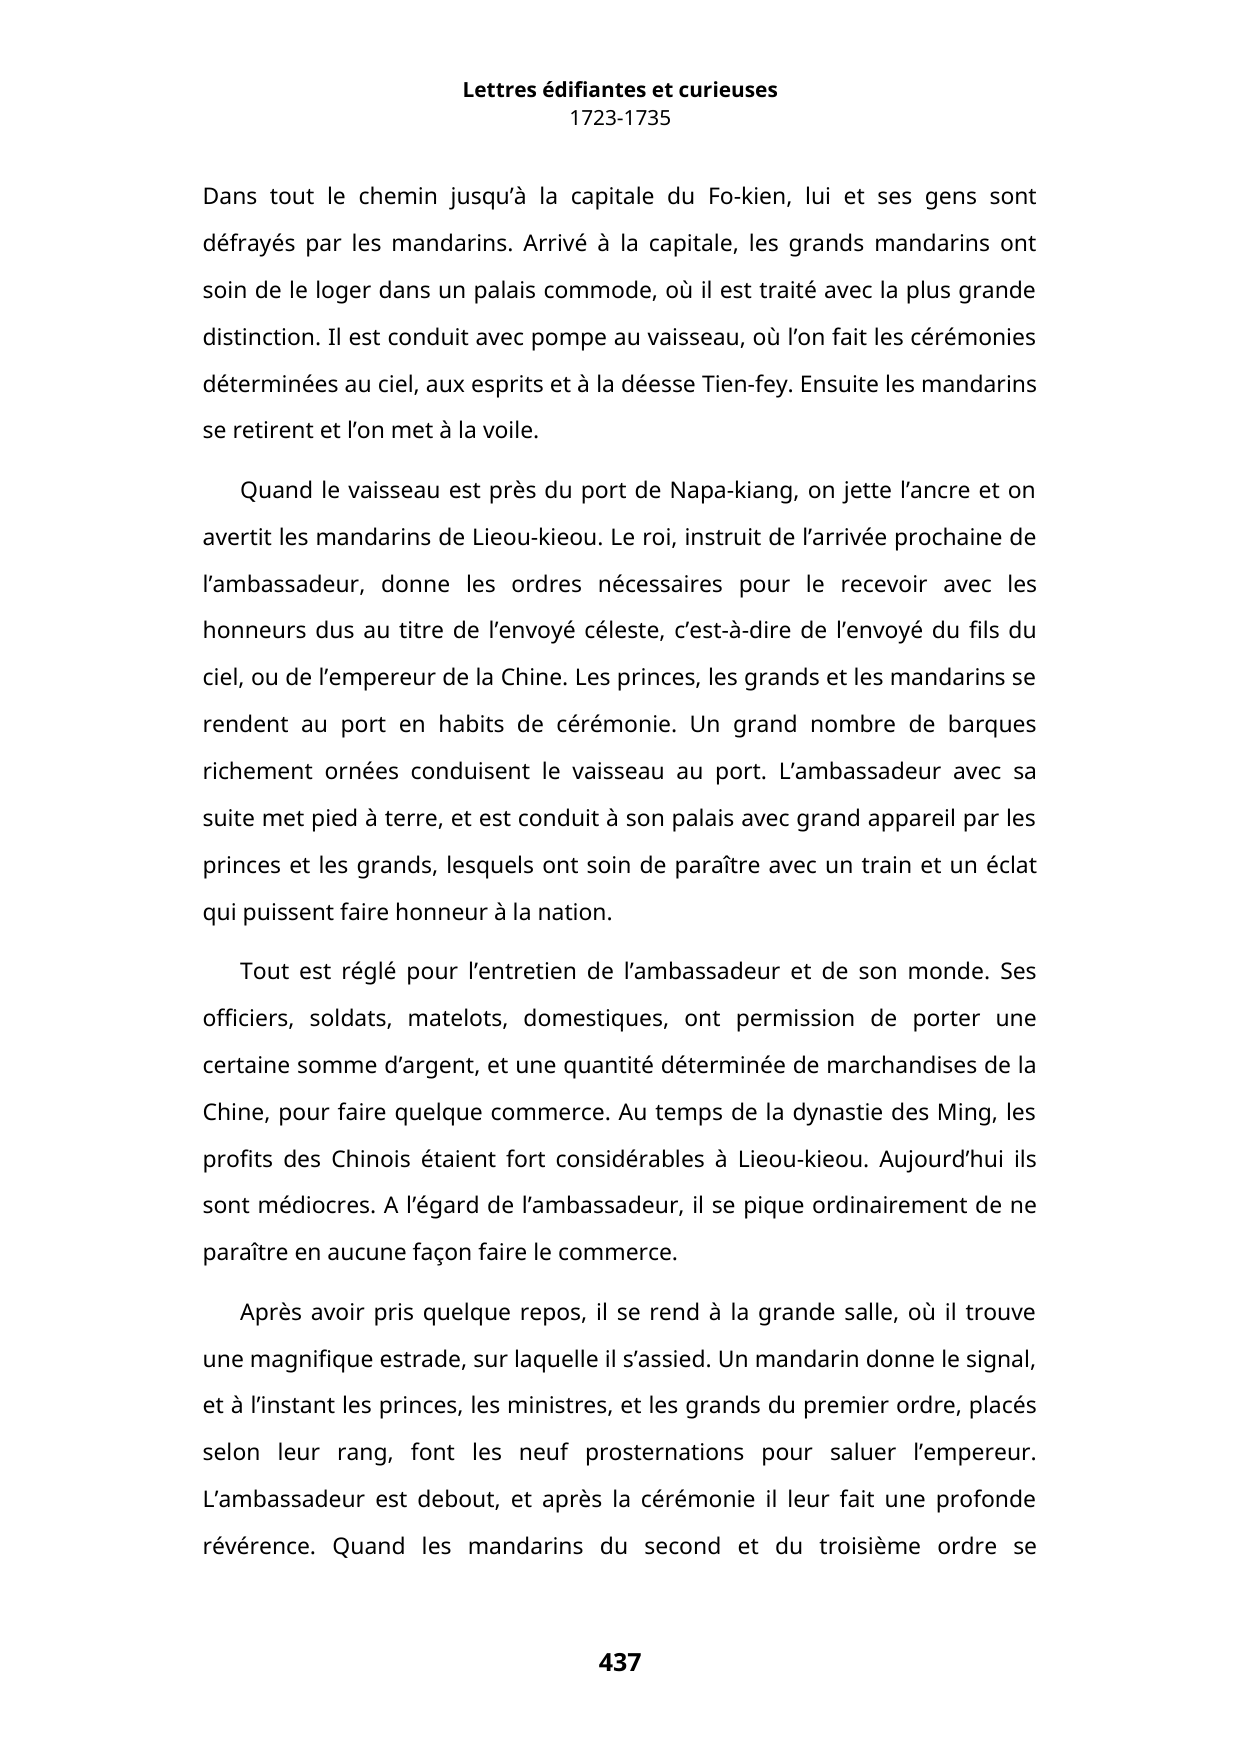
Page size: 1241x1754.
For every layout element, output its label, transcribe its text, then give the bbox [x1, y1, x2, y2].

text Quand le vaisseau est près du port de Napa-kiang, on jette l’ancre et on avertit les mandarins de Lieou-kieou. Le roi, instruit de l’arrivée prochaine de l’ambassadeur, donne les ordres nécessaires pour le recevoir avec les honneurs dus au titre de l’envoyé céleste, c’est-à-dire de l’envoyé du fils du ciel, ou de l’empereur de la Chine. Les princes, les grands et les mandarins se rendent au port en habits de cérémonie. Un grand nombre de barques richement ornées conduisent le vaisseau au port. L’ambassadeur avec sa suite met pied à terre, et est conduit à son palais avec grand appareil par les princes et les grands, lesquels ont soin de paraître avec un train et un éclat qui puissent faire honneur à la nation. [202, 474, 1038, 927]
text Tout est réglé pour l’entretien de l’ambassadeur et de son monde. Ses officiers, soldats, matelots, domestiques, ont permission de porter une certaine somme d’argent, et une quantité déterminée de marchandises de la Chine, pour faire quelque commerce. Au temps de la dynastie des Ming, les profits des Chinois étaient fort considérables à Lieou-kieou. Aujourd’hui ils sont médiocres. A l’égard de l’ambassadeur, il se pique ordinairement de ne paraître en aucune façon faire le commerce. [202, 955, 1038, 1267]
text Après avoir pris quelque repos, il se rend à la grande salle, où il trouve une magnifique estrade, sur laquelle il s’assied. Un mandarin donne le signal, et à l’instant les princes, les ministres, et les grands du premier ordre, placés selon leur rang, font les neuf prosternations pour saluer l’empereur. L’ambassadeur est debout, et après la cérémonie il leur fait une profonde révérence. Quand les mandarins du second et du troisième ordre se [202, 1296, 1038, 1561]
text Dans tout le chemin jusqu’à la capitale du Fo-kien, lui et ses gens sont défrayés par les mandarins. Arrivé à la capitale, les grands mandarins ont soin de le loger dans un palais commode, où il est traité avec la plus grande distinction. Il est conduit avec pompe au vaisseau, où l’on fait les cérémonies déterminées au ciel, aux esprits et à la déesse Tien-fey. Ensuite les mandarins se retirent et l’on met à la voile. [202, 180, 1038, 446]
